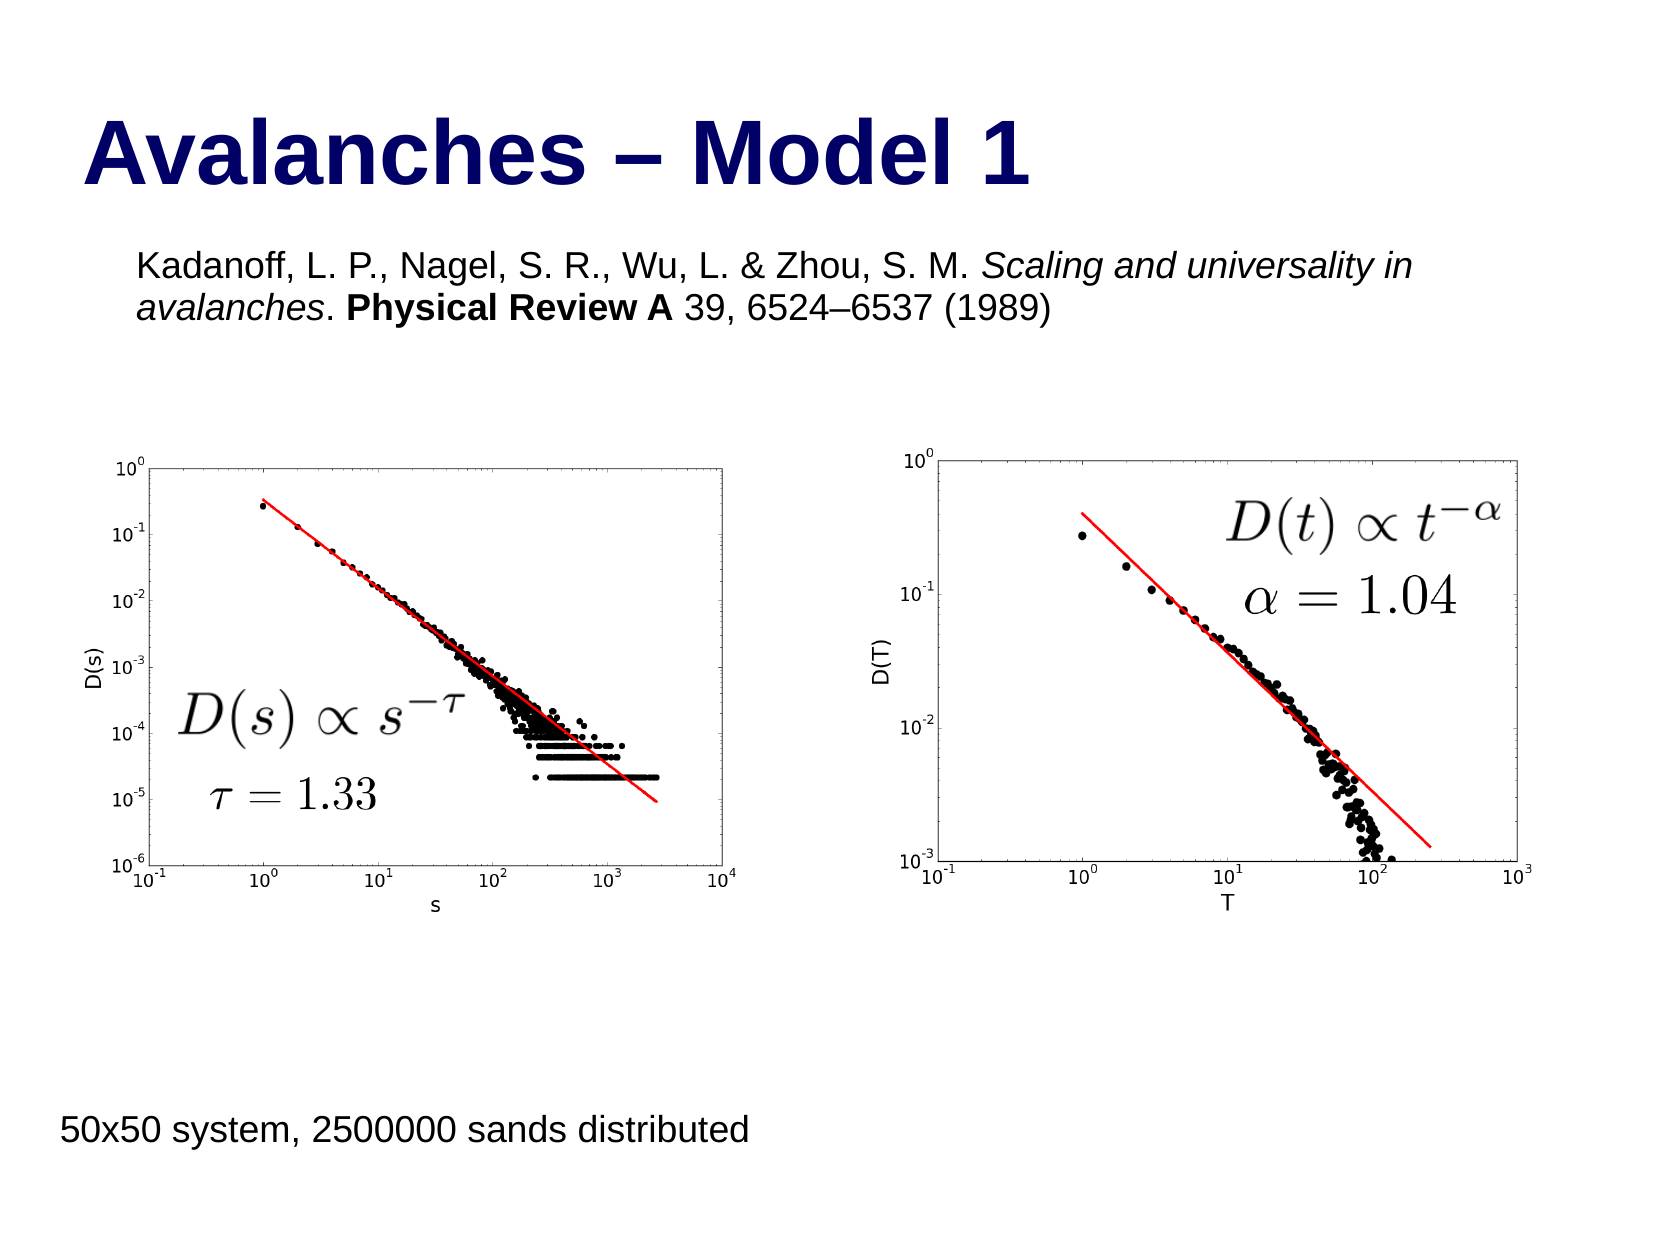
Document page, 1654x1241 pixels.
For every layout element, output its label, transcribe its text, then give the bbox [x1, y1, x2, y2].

title Kadanoff, L. P., Nagel, S. R., Wu, L. & Zhou, S. M. Scaling and universality in avalanches. Physical Review A 39, 6524–6537 (1989) [30, 182, 1519, 391]
picture [56, 419, 796, 915]
picture [844, 410, 1591, 911]
text_box 50x50 system, 2500000 sands distributed [45, 1101, 766, 1201]
title Avalanches – Model 1 [82, 49, 1571, 257]
